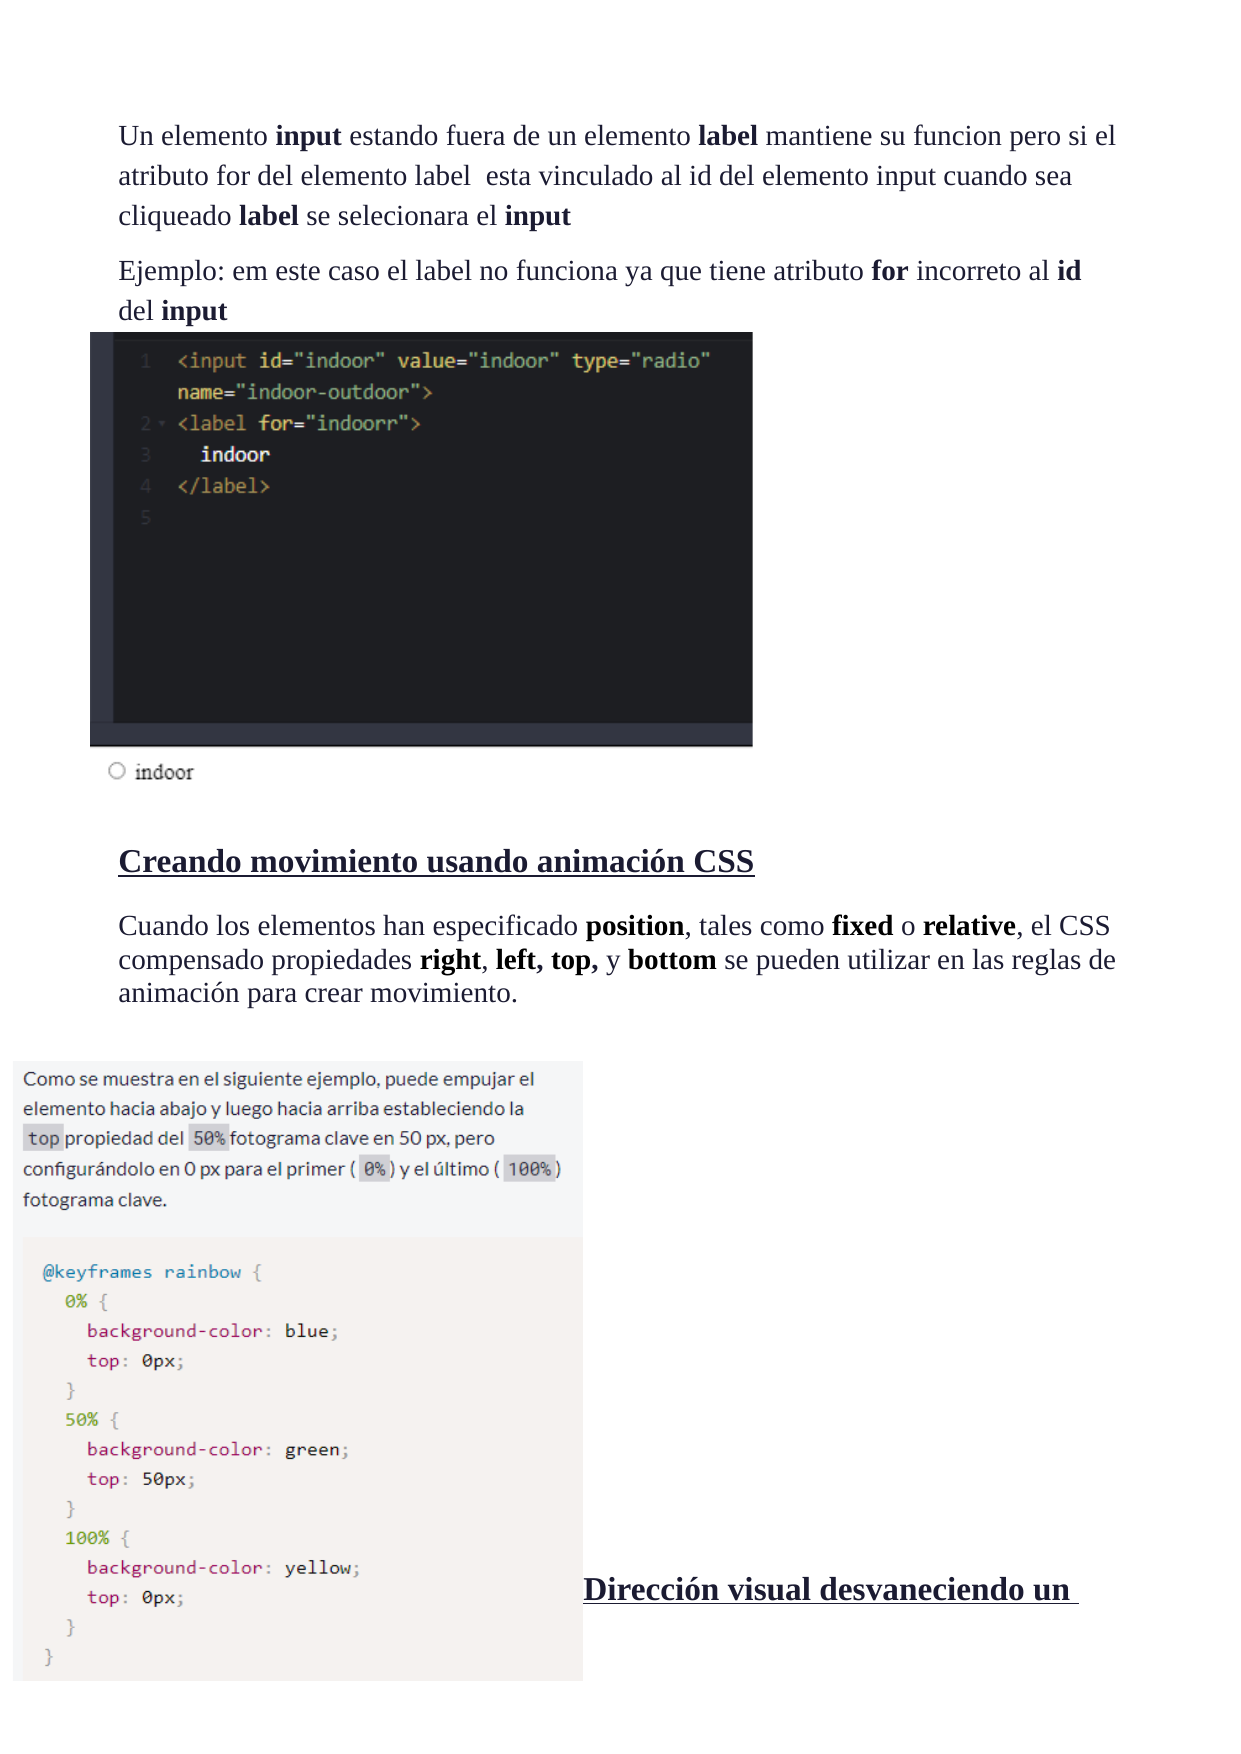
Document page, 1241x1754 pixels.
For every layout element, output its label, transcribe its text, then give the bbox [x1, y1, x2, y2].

text Ejemplo: em este caso el label no funciona ya que tiene atributo for incorreto al id del input [118, 253, 1122, 327]
text Creando movimiento usando animación CSS [118, 841, 1122, 880]
picture [12, 1061, 583, 1681]
text Cuando los elementos han especificado position, tales como fixed o relative, el CSS compensado propiedades right, left, top, y bottom se pueden utilizar en las reglas de animación para crear movimiento. [118, 908, 1122, 1009]
picture [90, 332, 753, 800]
text Dirección visual desvaneciendo un [583, 1569, 1122, 1608]
text Un elemento input estando fuera de un elemento label mantiene su funcion pero si el atributo for del elemento label esta vinculado al id del elemento input cuando sea cliqueado label se selecionara el input [118, 118, 1122, 232]
